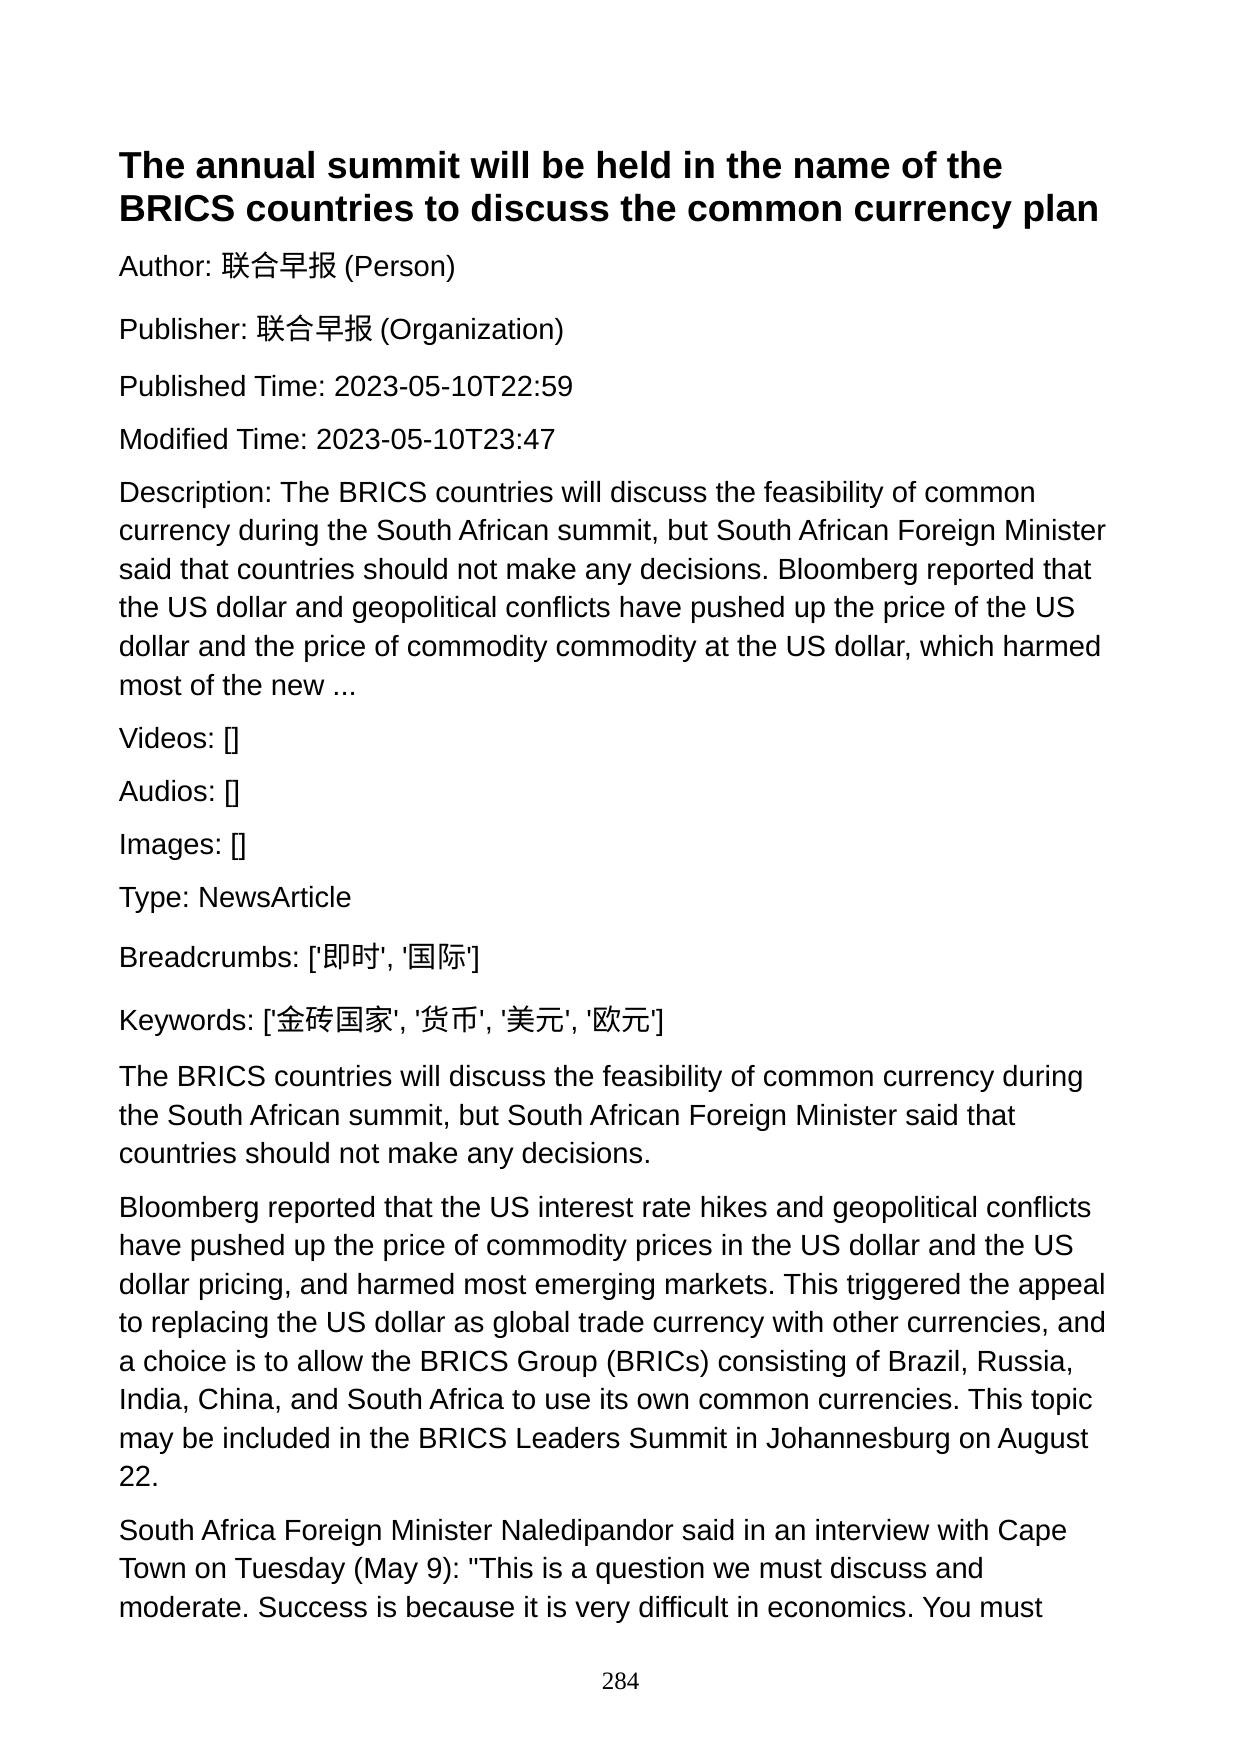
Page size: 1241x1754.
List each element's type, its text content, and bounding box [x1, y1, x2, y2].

subtitle The annual summit will be held in the name of the BRICS countries to discuss the common currency plan [118, 143, 1122, 230]
text Publisher: 联合早报 (Organization) [118, 305, 1122, 348]
text Author: 联合早报 (Person) [118, 242, 1122, 284]
text The BRICS countries will discuss the feasibility of common currency during the South African summit, but South African Foreign Minister said that countries should not make any decisions. [118, 1059, 1122, 1170]
text Videos: [] [118, 721, 1122, 754]
text Description: The BRICS countries will discuss the feasibility of common currency during the South African summit, but South African Foreign Minister said that countries should not make any decisions. Bloomberg reported that the US dollar and geopolitical conflicts have pushed up the price of the US dollar and the price of commodity commodity at the US dollar, which harmed most of the new ... [118, 475, 1122, 701]
text Audios: [] [118, 774, 1122, 807]
text Type: NewsArticle [118, 880, 1122, 913]
text Keywords: ['金砖国家', '货币', '美元', '欧元'] [118, 996, 1122, 1038]
text Breadcrumbs: ['即时', '国际'] [118, 933, 1122, 975]
text Modified Time: 2023-05-10T23:47 [118, 422, 1122, 455]
text South Africa Foreign Minister Naledipandor said in an interview with Cape Town on Tuesday (May 9): "This is a question we must discuss and moderate. Success is because it is very difficult in economics. You must [118, 1512, 1122, 1623]
text Images: [] [118, 827, 1122, 860]
text Published Time: 2023-05-10T22:59 [118, 368, 1122, 402]
text Bloomberg reported that the US interest rate hikes and geopolitical conflicts have pushed up the price of commodity prices in the US dollar and the US dollar pricing, and harmed most emerging markets. This triggered the appeal to replacing the US dollar as global trade currency with other currencies, and a choice is to allow the BRICS Group (BRICs) consisting of Brazil, Russia, India, China, and South Africa to use its own common currencies. This topic may be included in the BRICS Leaders Summit in Johannesburg on August 22. [118, 1189, 1122, 1493]
